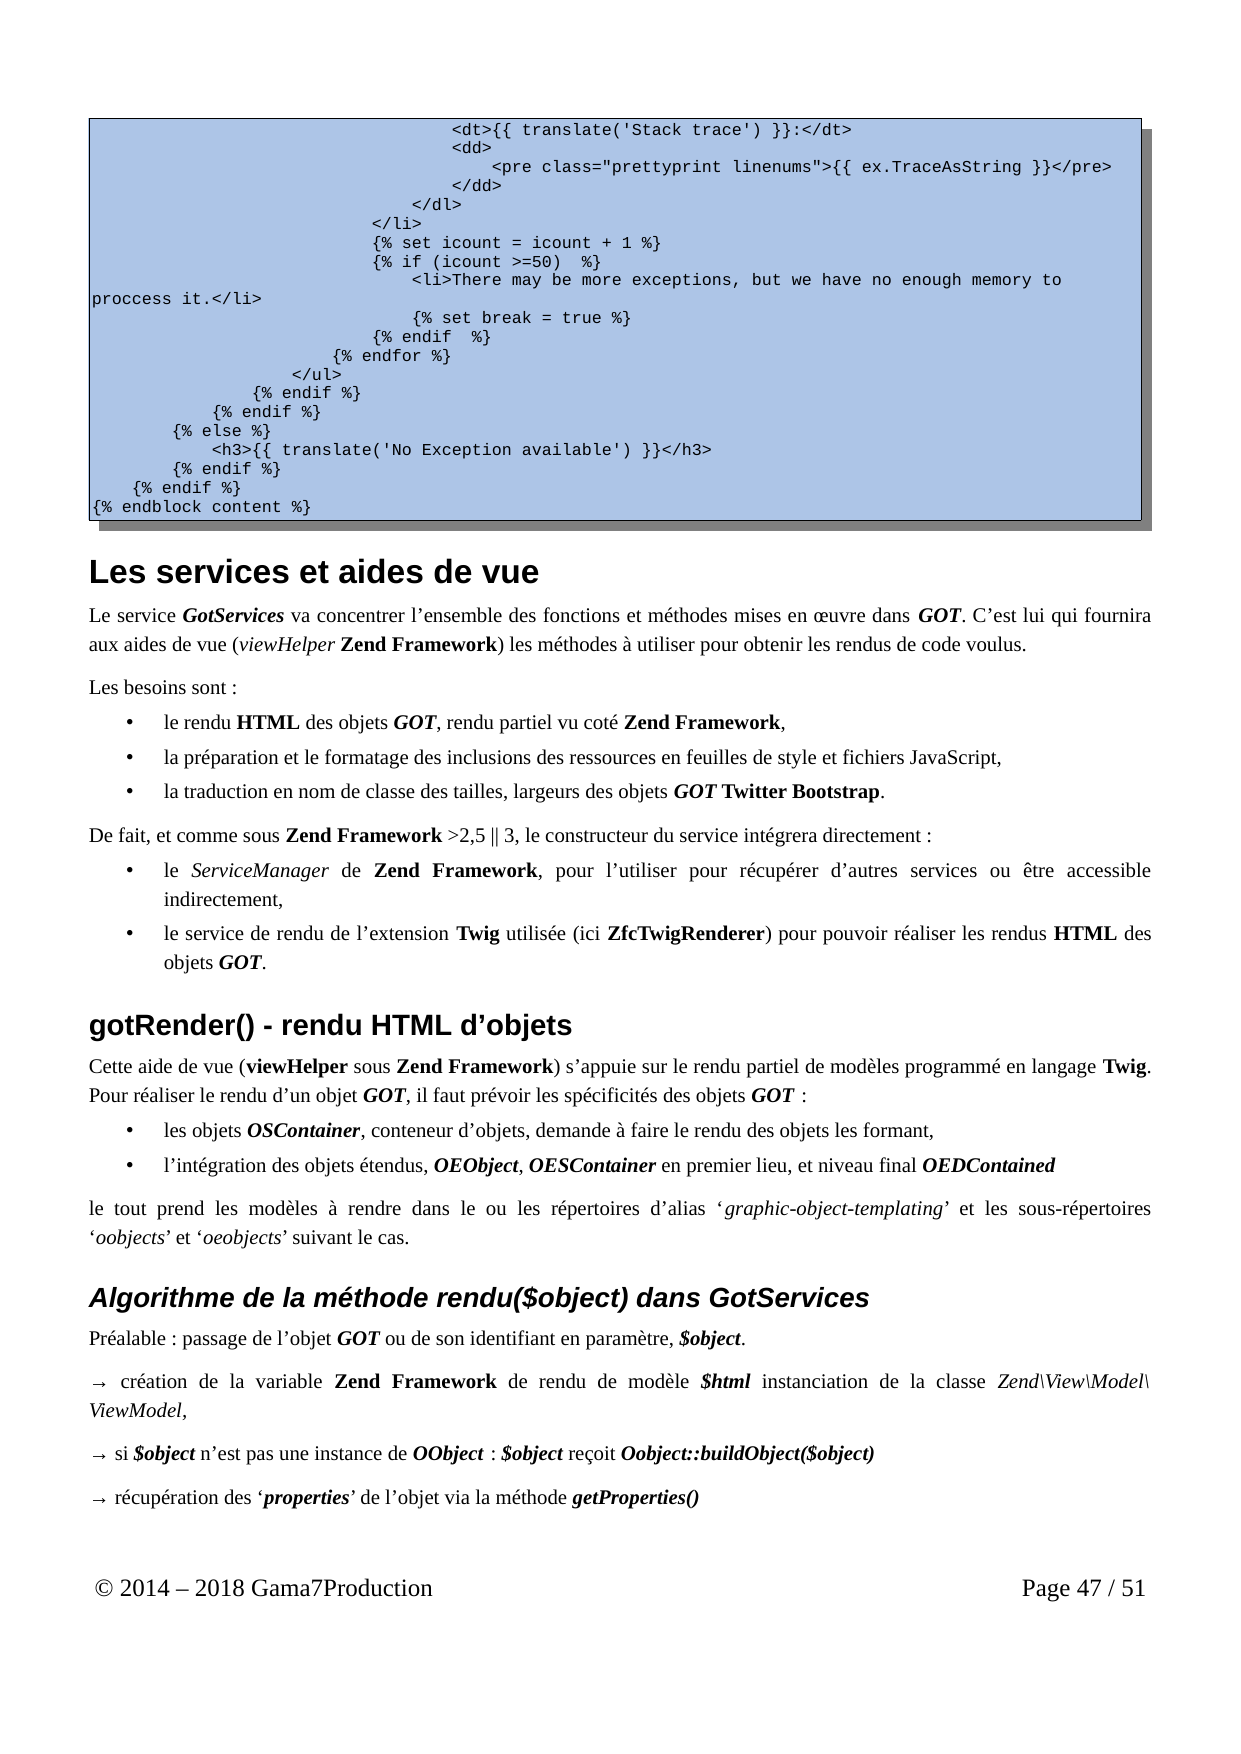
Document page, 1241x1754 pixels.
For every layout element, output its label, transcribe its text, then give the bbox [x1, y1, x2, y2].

text <li>There may be more exceptions, but we have no enough memory to proccess it.</li> [90, 269, 1141, 307]
subtitle Algorithme de la méthode rendu($object) dans GotServices [88, 1281, 1152, 1313]
text {% endif %} [90, 382, 1141, 401]
text {% endfor %} [90, 344, 1141, 363]
text </li> [90, 212, 1141, 231]
text → récupération des ‘properties’ de l’objet via la méthode getProperties() [88, 1484, 1152, 1509]
text le tout prend les modèles à rendre dans le ou les répertoires d’alias ‘graphic-object-templating’ et les sous-répertoires ‘oobjects’ et ‘oeobjects’ suivant le cas. [88, 1196, 1152, 1249]
text Les besoins sont : [88, 675, 1152, 699]
text → création de la variable Zend Framework de rendu de modèle $html instanciation de la classe Zend\View\Model\ViewModel, [88, 1369, 1152, 1422]
text → si $object n’est pas une instance de OObject : $object reçoit Oobject::buildObject($object) [88, 1441, 1152, 1465]
text {% if (icount >=50) %} [90, 250, 1141, 269]
text <dd> [90, 137, 1141, 156]
text </dl> [90, 193, 1141, 212]
text <dt>{{ translate('Stack trace') }}:</dt> [90, 119, 1141, 137]
list l’intégration des objets étendus, OEObject, OESContainer en premier lieu, et niveau final OEDContained [126, 1153, 1152, 1177]
text {% endif %} [90, 326, 1141, 344]
list la traduction en nom de classe des tailles, largeurs des objets GOT Twitter Bootstrap. [126, 779, 1152, 803]
text {% endif %} [90, 476, 1141, 495]
text De fait, et comme sous Zend Framework >2,5 || 3, le constructeur du service intégrera directement : [88, 823, 1152, 847]
text Cette aide de vue (viewHelper sous Zend Framework) s’appuie sur le rendu partiel de modèles programmé en langage Twig. Pour réaliser le rendu d’un objet GOT, il faut prévoir les spécificités des objets GOT : [88, 1054, 1152, 1107]
subtitle gotRender() - rendu HTML d’objets [88, 1008, 1152, 1042]
text {% set break = true %} [90, 307, 1141, 326]
text {% endif %} [90, 457, 1141, 476]
text </dd> [90, 175, 1141, 193]
list les objets OSContainer, conteneur d’objets, demande à faire le rendu des objets les formant, [126, 1118, 1152, 1142]
text {% set icount = icount + 1 %} [90, 231, 1141, 250]
list le rendu HTML des objets GOT, rendu partiel vu coté Zend Framework, [126, 710, 1152, 734]
text Le service GotServices va concentrer l’ensemble des fonctions et méthodes mises en œuvre dans GOT. C’est lui qui fournira aux aides de vue (viewHelper Zend Framework) les méthodes à utiliser pour obtenir les rendus de code voulus. [88, 603, 1152, 656]
list le ServiceManager de Zend Framework, pour l’utiliser pour récupérer d’autres services ou être accessible indirectement, [126, 858, 1152, 911]
text <h3>{{ translate('No Exception available') }}</h3> [90, 439, 1141, 457]
text {% endif %} [90, 401, 1141, 420]
text </ul> [90, 363, 1141, 382]
list la préparation et le formatage des inclusions des ressources en feuilles de style et fichiers JavaScript, [126, 744, 1152, 769]
text Préalable : passage de l’objet GOT ou de son identifiant en paramètre, $object. [88, 1325, 1152, 1349]
text {% endblock content %} [90, 495, 1141, 520]
subtitle Les services et aides de vue [88, 552, 1152, 590]
list le service de rendu de l’extension Twig utilisée (ici ZfcTwigRenderer) pour pouvoir réaliser les rendus HTML des objets GOT. [126, 921, 1152, 974]
text <pre class="prettyprint linenums">{{ ex.TraceAsString }}</pre> [90, 156, 1141, 175]
text {% else %} [90, 420, 1141, 439]
